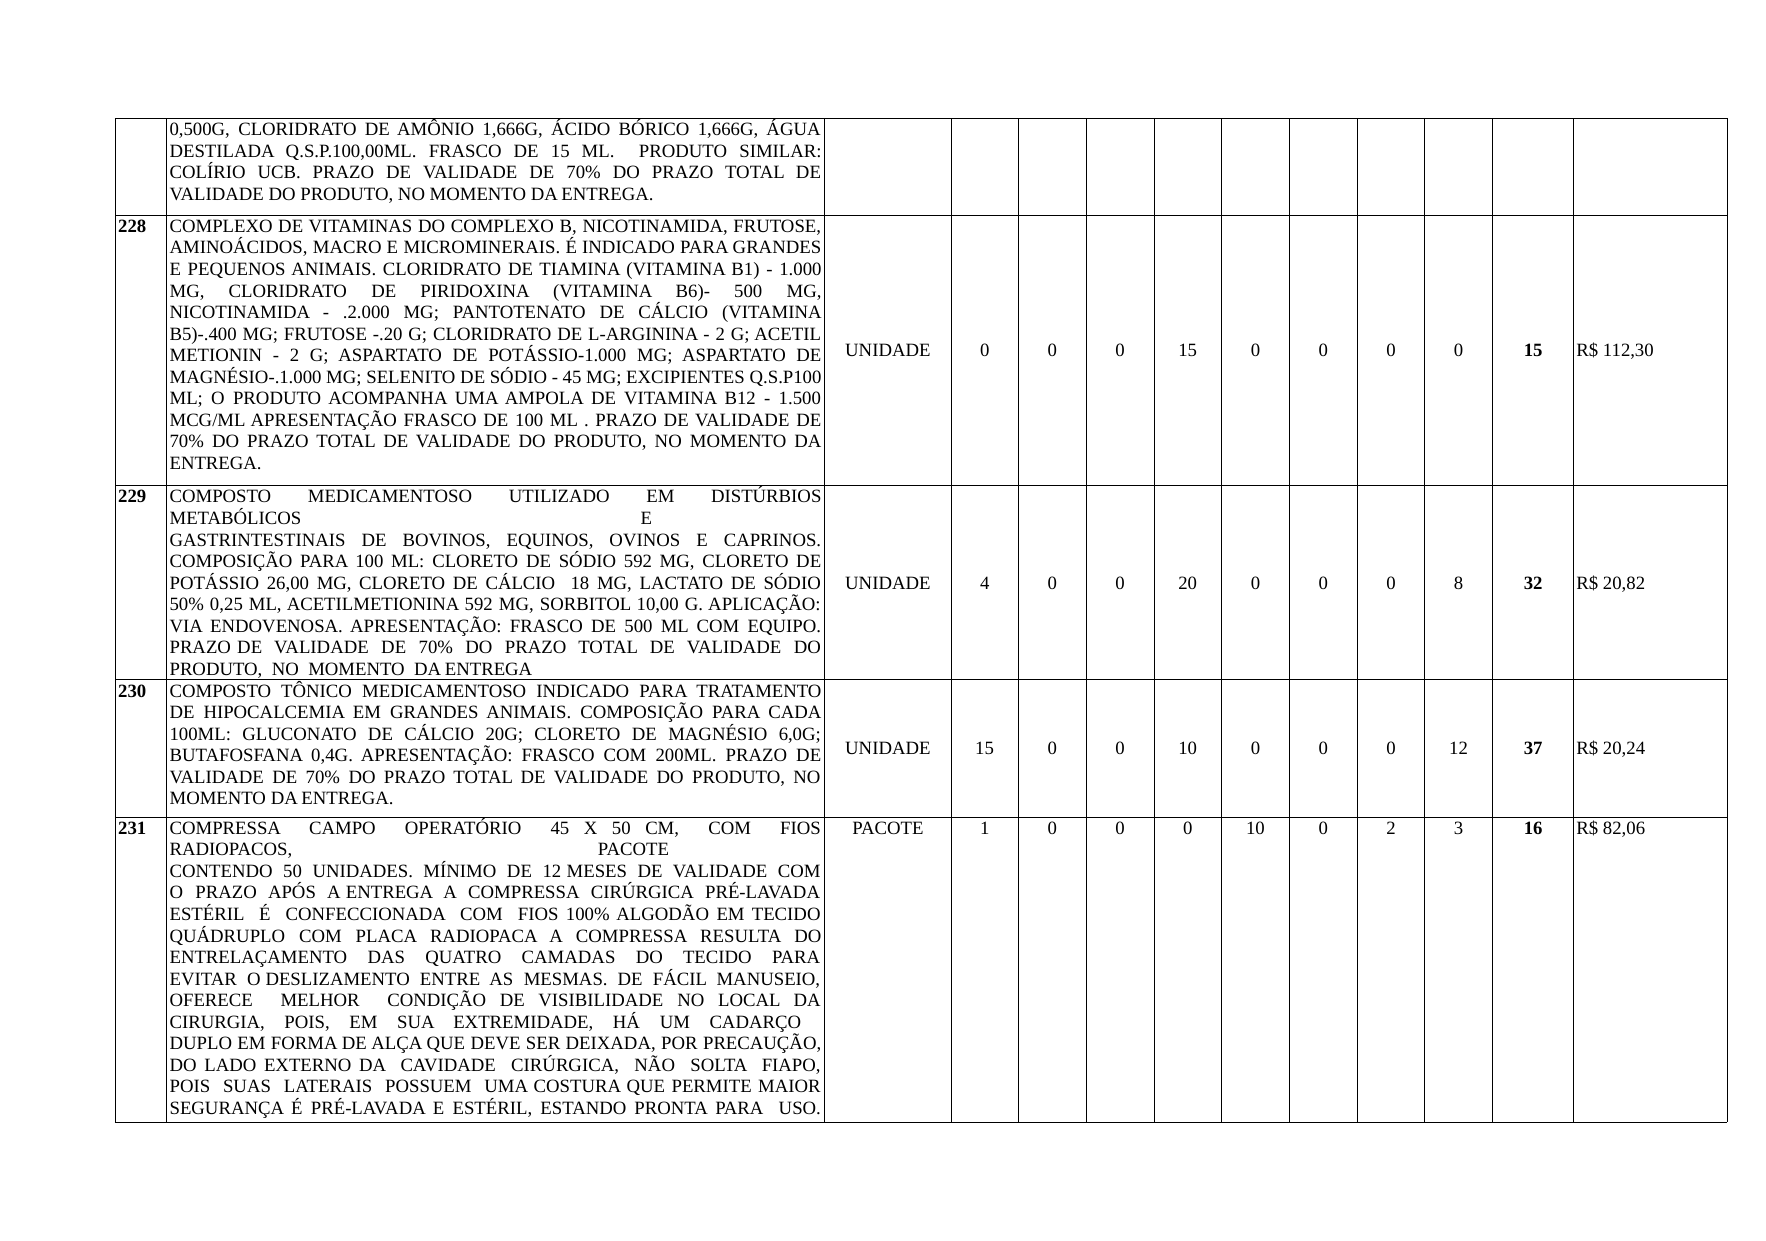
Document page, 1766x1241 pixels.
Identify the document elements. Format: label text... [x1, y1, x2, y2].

table_cell [1493, 119, 1573, 215]
table_cell COMPRESSA CAMPO OPERATÓRIO 45 X 50 CM, COM FIOS RADIOPACOS, PACOTE CONTENDO 50 UNIDADES. MÍNIMO DE 12 MESES DE VALIDADE COM O PRAZO APÓS A ENTREGA A COMPRESSA CIRÚRGICA PRÉ-LAVADA ESTÉRIL É CONFECCIONADA COM FIOS 100% ALGODÃO EM TECIDO QUÁDRUPLO COM PLACA RADIOPACA A COMPRESSA RESULTA DO ENTRELAÇAMENTO DAS QUATRO CAMADAS DO TECIDO PARA EVITAR O DESLIZAMENTO ENTRE AS MESMAS. DE FÁCIL MANUSEIO, OFERECE MELHOR CONDIÇÃO DE VISIBILIDADE NO LOCAL DA CIRURGIA, POIS, EM SUA EXTREMIDADE, HÁ UM CADARÇO DUPLO EM FORMA DE ALÇA QUE DEVE SER DEIXADA, POR PRECAUÇÃO, DO LADO EXTERNO DA CAVIDADE CIRÚRGICA, NÃO SOLTA FIAPO, POIS SUAS LATERAIS POSSUEM UMA COSTURA QUE PERMITE MAIOR SEGURANÇA É PRÉ-LAVADA E ESTÉRIL, ESTANDO PRONTA PARA USO. [167, 818, 824, 1122]
table_cell 4 [952, 486, 1018, 679]
table_cell 0 [1290, 216, 1357, 485]
table_cell 0 [1019, 216, 1086, 485]
table_cell 0 [1222, 216, 1289, 485]
table_cell 0 [1358, 486, 1424, 679]
table_cell COMPOSTO MEDICAMENTOSO UTILIZADO EM DISTÚRBIOS METABÓLICOS E GASTRINTESTINAIS DE BOVINOS, EQUINOS, OVINOS E CAPRINOS. COMPOSIÇÃO PARA 100 ML: CLORETO DE SÓDIO 592 MG, CLORETO DE POTÁSSIO 26,00 MG, CLORETO DE CÁLCIO 18 MG, LACTATO DE SÓDIO 50% 0,25 ML, ACETILMETIONINA 592 MG, SORBITOL 10,00 G. APLICAÇÃO: VIA ENDOVENOSA. APRESENTAÇÃO: FRASCO DE 500 ML COM EQUIPO. PRAZO DE VALIDADE DE 70% DO PRAZO TOTAL DE VALIDADE DO PRODUTO, NO MOMENTO DA ENTREGA [167, 486, 824, 679]
table_cell 37 [1493, 680, 1573, 817]
table_cell COMPLEXO DE VITAMINAS DO COMPLEXO B, NICOTINAMIDA, FRUTOSE, AMINOÁCIDOS, MACRO E MICROMINERAIS. É INDICADO PARA GRANDES E PEQUENOS ANIMAIS. CLORIDRATO DE TIAMINA (VITAMINA B1) - 1.000 MG, CLORIDRATO DE PIRIDOXINA (VITAMINA B6)- 500 MG, NICOTINAMIDA - .2.000 MG; PANTOTENATO DE CÁLCIO (VITAMINA B5)-.400 MG; FRUTOSE -.20 G; CLORIDRATO DE L-ARGININA - 2 G; ACETIL METIONIN - 2 G; ASPARTATO DE POTÁSSIO-1.000 MG; ASPARTATO DE MAGNÉSIO-.1.000 MG; SELENITO DE SÓDIO - 45 MG; EXCIPIENTES Q.S.P100 ML; O PRODUTO ACOMPANHA UMA AMPOLA DE VITAMINA B12 - 1.500 MCG/ML APRESENTAÇÃO FRASCO DE 100 ML . PRAZO DE VALIDADE DE 70% DO PRAZO TOTAL DE VALIDADE DO PRODUTO, NO MOMENTO DA ENTREGA. [167, 216, 824, 485]
table_cell [1425, 119, 1492, 215]
table_cell 230 [116, 680, 166, 817]
table_cell 0 [1358, 216, 1424, 485]
table_cell 0 [1087, 818, 1154, 1122]
table_cell R$ 82,06 [1574, 818, 1727, 1122]
table_cell 15 [1493, 216, 1573, 485]
table_cell R$ 20,24 [1574, 680, 1727, 817]
table_cell 0 [1155, 818, 1221, 1122]
table_cell 15 [1155, 216, 1221, 485]
table_cell UNIDADE [825, 680, 951, 817]
table_cell UNIDADE [825, 486, 951, 679]
table_cell [1290, 119, 1357, 215]
table_cell 3 [1425, 818, 1492, 1122]
table_cell R$ 20,82 [1574, 486, 1727, 679]
table_cell 0 [952, 216, 1018, 485]
table_cell 0 [1290, 680, 1357, 817]
table_cell [1087, 119, 1154, 215]
table_cell 0 [1019, 486, 1086, 679]
table_cell 229 [116, 486, 166, 679]
table_cell [116, 119, 166, 215]
table_cell COMPOSTO TÔNICO MEDICAMENTOSO INDICADO PARA TRATAMENTO DE HIPOCALCEMIA EM GRANDES ANIMAIS. COMPOSIÇÃO PARA CADA 100ML: GLUCONATO DE CÁLCIO 20G; CLORETO DE MAGNÉSIO 6,0G; BUTAFOSFANA 0,4G. APRESENTAÇÃO: FRASCO COM 200ML. PRAZO DE VALIDADE DE 70% DO PRAZO TOTAL DE VALIDADE DO PRODUTO, NO MOMENTO DA ENTREGA. [167, 680, 824, 817]
table_cell 0 [1222, 680, 1289, 817]
table_cell 8 [1425, 486, 1492, 679]
table_cell [1358, 119, 1424, 215]
table_cell [1574, 119, 1727, 215]
table_cell 0 [1290, 486, 1357, 679]
table_cell 12 [1425, 680, 1492, 817]
table_cell 20 [1155, 486, 1221, 679]
table_cell 0 [1087, 680, 1154, 817]
table_cell 0 [1087, 486, 1154, 679]
table_cell 1 [952, 818, 1018, 1122]
table_cell 0 [1222, 486, 1289, 679]
table_cell 0 [1290, 818, 1357, 1122]
table_cell 0 [1358, 680, 1424, 817]
table_cell 10 [1222, 818, 1289, 1122]
table_cell [952, 119, 1018, 215]
table_cell [1222, 119, 1289, 215]
table_cell 228 [116, 216, 166, 485]
table_cell 0 [1425, 216, 1492, 485]
table_cell 32 [1493, 486, 1573, 679]
table_cell 0 [1019, 818, 1086, 1122]
table_cell UNIDADE [825, 216, 951, 485]
table_cell 231 [116, 818, 166, 1122]
table_cell 0 [1087, 216, 1154, 485]
table_cell [1019, 119, 1086, 215]
table_cell 15 [952, 680, 1018, 817]
table_cell 16 [1493, 818, 1573, 1122]
table_cell R$ 112,30 [1574, 216, 1727, 485]
table_cell PACOTE [825, 818, 951, 1122]
table_cell [825, 119, 951, 215]
table_cell 10 [1155, 680, 1221, 817]
table_cell 2 [1358, 818, 1424, 1122]
table_cell [1155, 119, 1221, 215]
table_cell 0 [1019, 680, 1086, 817]
table_cell 0,500G, CLORIDRATO DE AMÔNIO 1,666G, ÁCIDO BÓRICO 1,666G, ÁGUA DESTILADA Q.S.P.100,00ML. FRASCO DE 15 ML. PRODUTO SIMILAR: COLÍRIO UCB. PRAZO DE VALIDADE DE 70% DO PRAZO TOTAL DE VALIDADE DO PRODUTO, NO MOMENTO DA ENTREGA. [167, 119, 824, 215]
